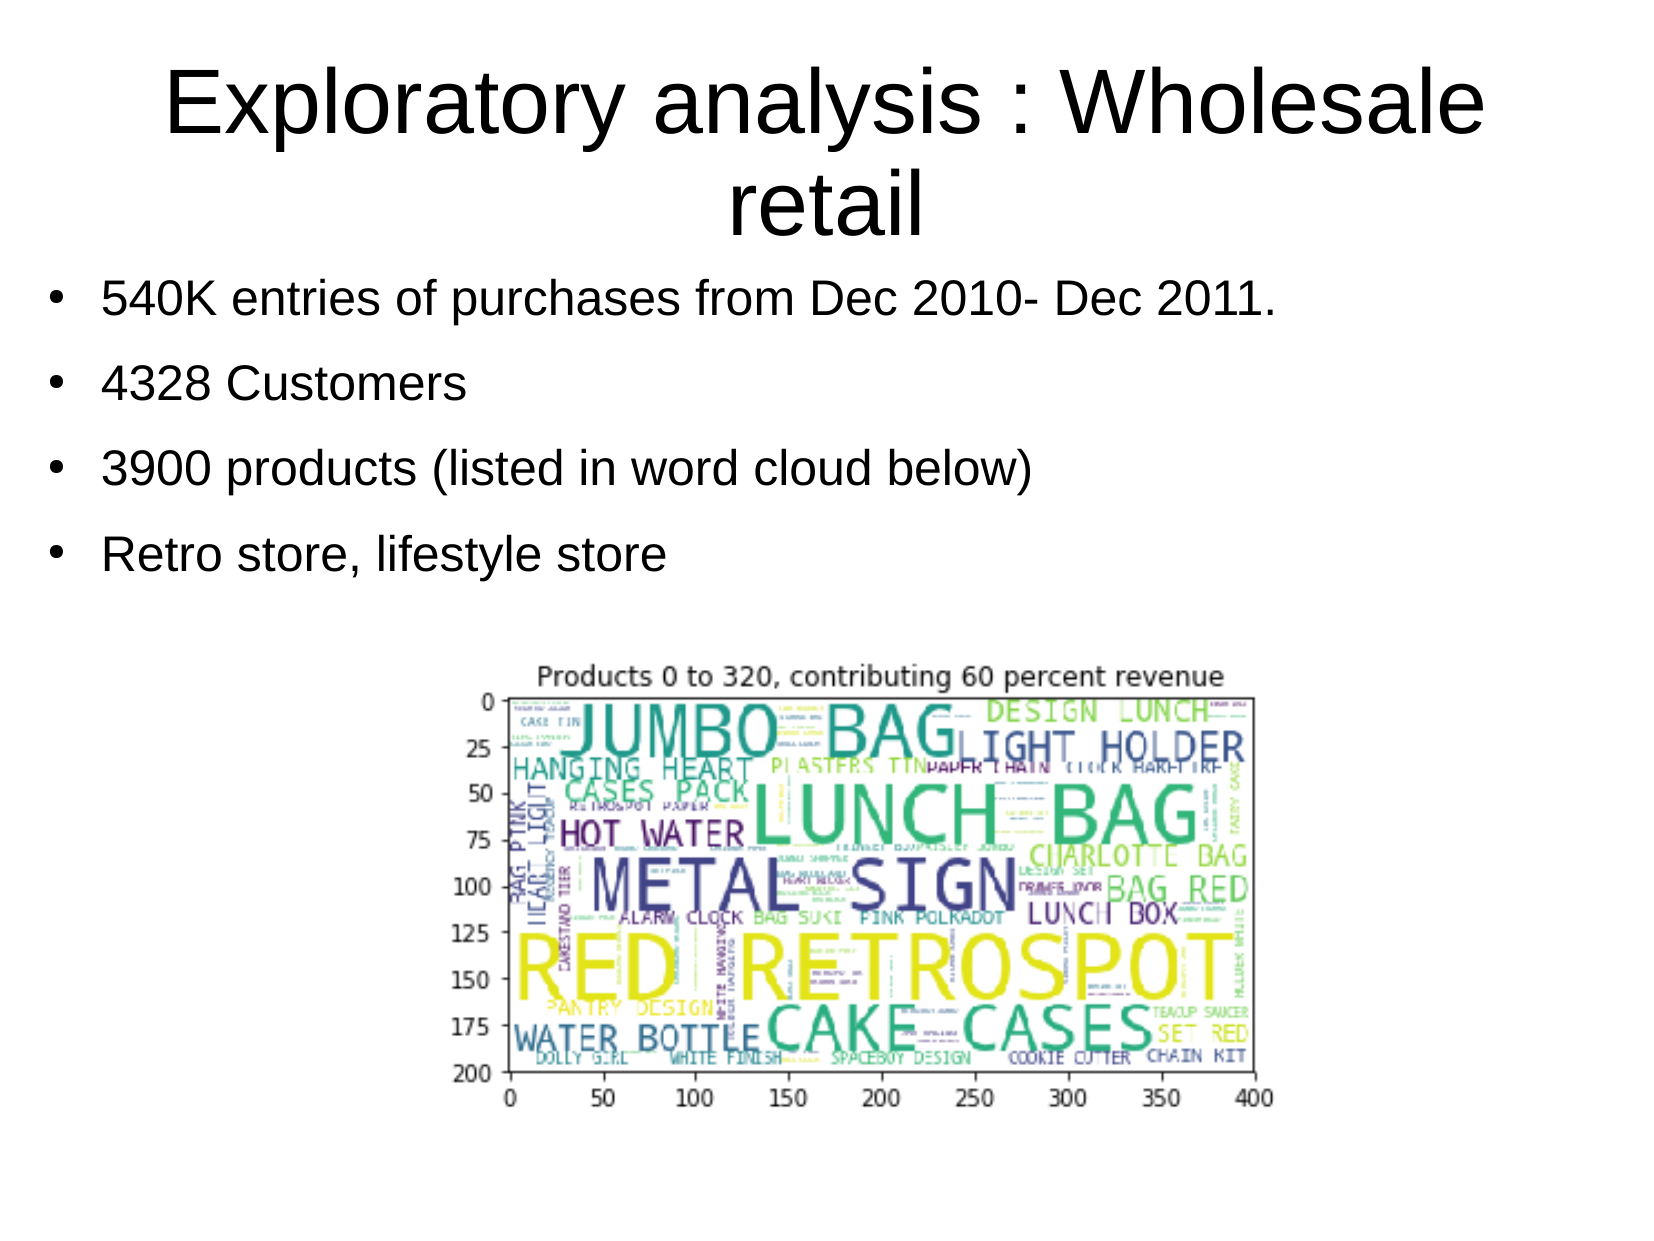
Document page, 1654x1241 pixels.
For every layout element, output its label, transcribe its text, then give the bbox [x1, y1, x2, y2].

title Exploratory analysis : Wholesale retail [82, 49, 1571, 257]
picture [435, 649, 1291, 1126]
list 540K entries of purchases from Dec 2010- Dec 2011. 4328 Customers 3900 products (listed in word cloud below) Retro store, lifestyle store [30, 270, 1519, 990]
